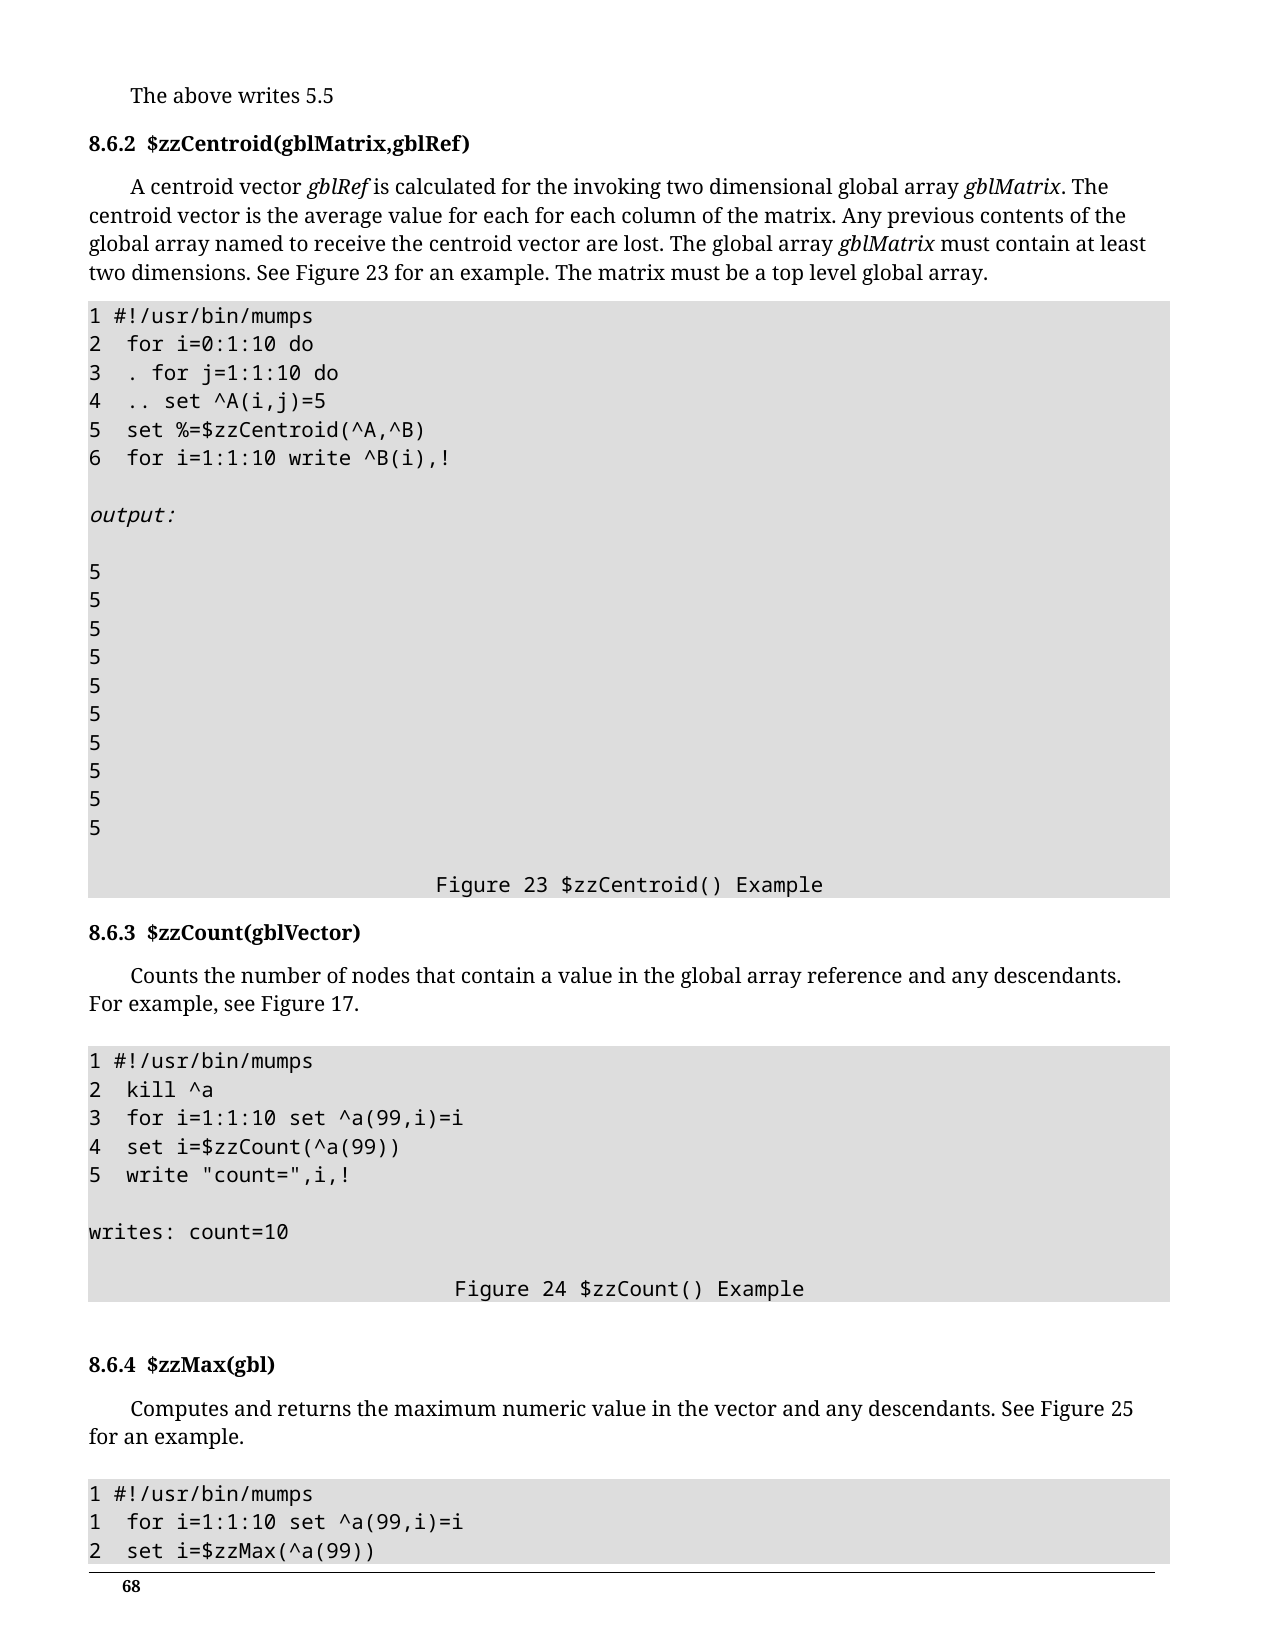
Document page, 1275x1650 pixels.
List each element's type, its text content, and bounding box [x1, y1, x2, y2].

text 5 [88, 699, 1170, 728]
text 5 [88, 784, 1170, 813]
text output: [88, 500, 1170, 528]
text 5 [88, 728, 1170, 756]
text 5 [88, 585, 1170, 614]
list set i=$zzCount(^a(99)) [88, 1132, 1170, 1160]
text 5 [88, 671, 1170, 699]
text 5 [88, 614, 1170, 642]
subtitle $zzCount(gblVector) [88, 918, 1170, 946]
list for i=1:1:10 write ^B(i),! [88, 443, 1170, 472]
text 5 [88, 557, 1170, 585]
list for i=1:1:10 set ^a(99,i)=i [88, 1103, 1170, 1132]
list #!/usr/bin/mumps [88, 1479, 1170, 1507]
text writes: count=10 [88, 1217, 1170, 1246]
list kill ^a [88, 1075, 1170, 1103]
text 5 [88, 642, 1170, 671]
list .. set ^A(i,j)=5 [88, 386, 1170, 415]
list set %=$zzCentroid(^A,^B) [88, 415, 1170, 443]
text Figure 23 $zzCentroid() Example [88, 870, 1170, 898]
text A centroid vector gblRef is calculated for the invoking two dimensional global array gblMatrix. The centroid vector is the average value for each for each column of the matrix. Any previous contents of the global array named to receive the centroid vector are lost. The global array gblMatrix must contain at least two dimensions. See Figure 23 for an example. The matrix must be a top level global array. [88, 172, 1170, 286]
subtitle $zzCentroid(gblMatrix,gblRef) [88, 129, 1170, 157]
text The above writes 5.5 [88, 81, 1155, 109]
list for i=0:1:10 do [88, 329, 1170, 358]
list #!/usr/bin/mumps [88, 301, 1170, 329]
list . for j=1:1:10 do [88, 358, 1170, 386]
list for i=1:1:10 set ^a(99,i)=i [88, 1507, 1170, 1536]
text Computes and returns the maximum numeric value in the vector and any descendants. See Figure 25 for an example. [88, 1394, 1155, 1451]
list set i=$zzMax(^a(99)) [88, 1536, 1170, 1564]
text 5 [88, 756, 1170, 784]
list #!/usr/bin/mumps [88, 1046, 1170, 1075]
text Counts the number of nodes that contain a value in the global array reference and any descendants. For example, see Figure 17. [88, 961, 1155, 1018]
subtitle $zzMax(gbl) [88, 1350, 1170, 1379]
text 5 [88, 813, 1170, 841]
list write "count=",i,! [88, 1160, 1170, 1189]
text Figure 24 $zzCount() Example [88, 1274, 1170, 1302]
